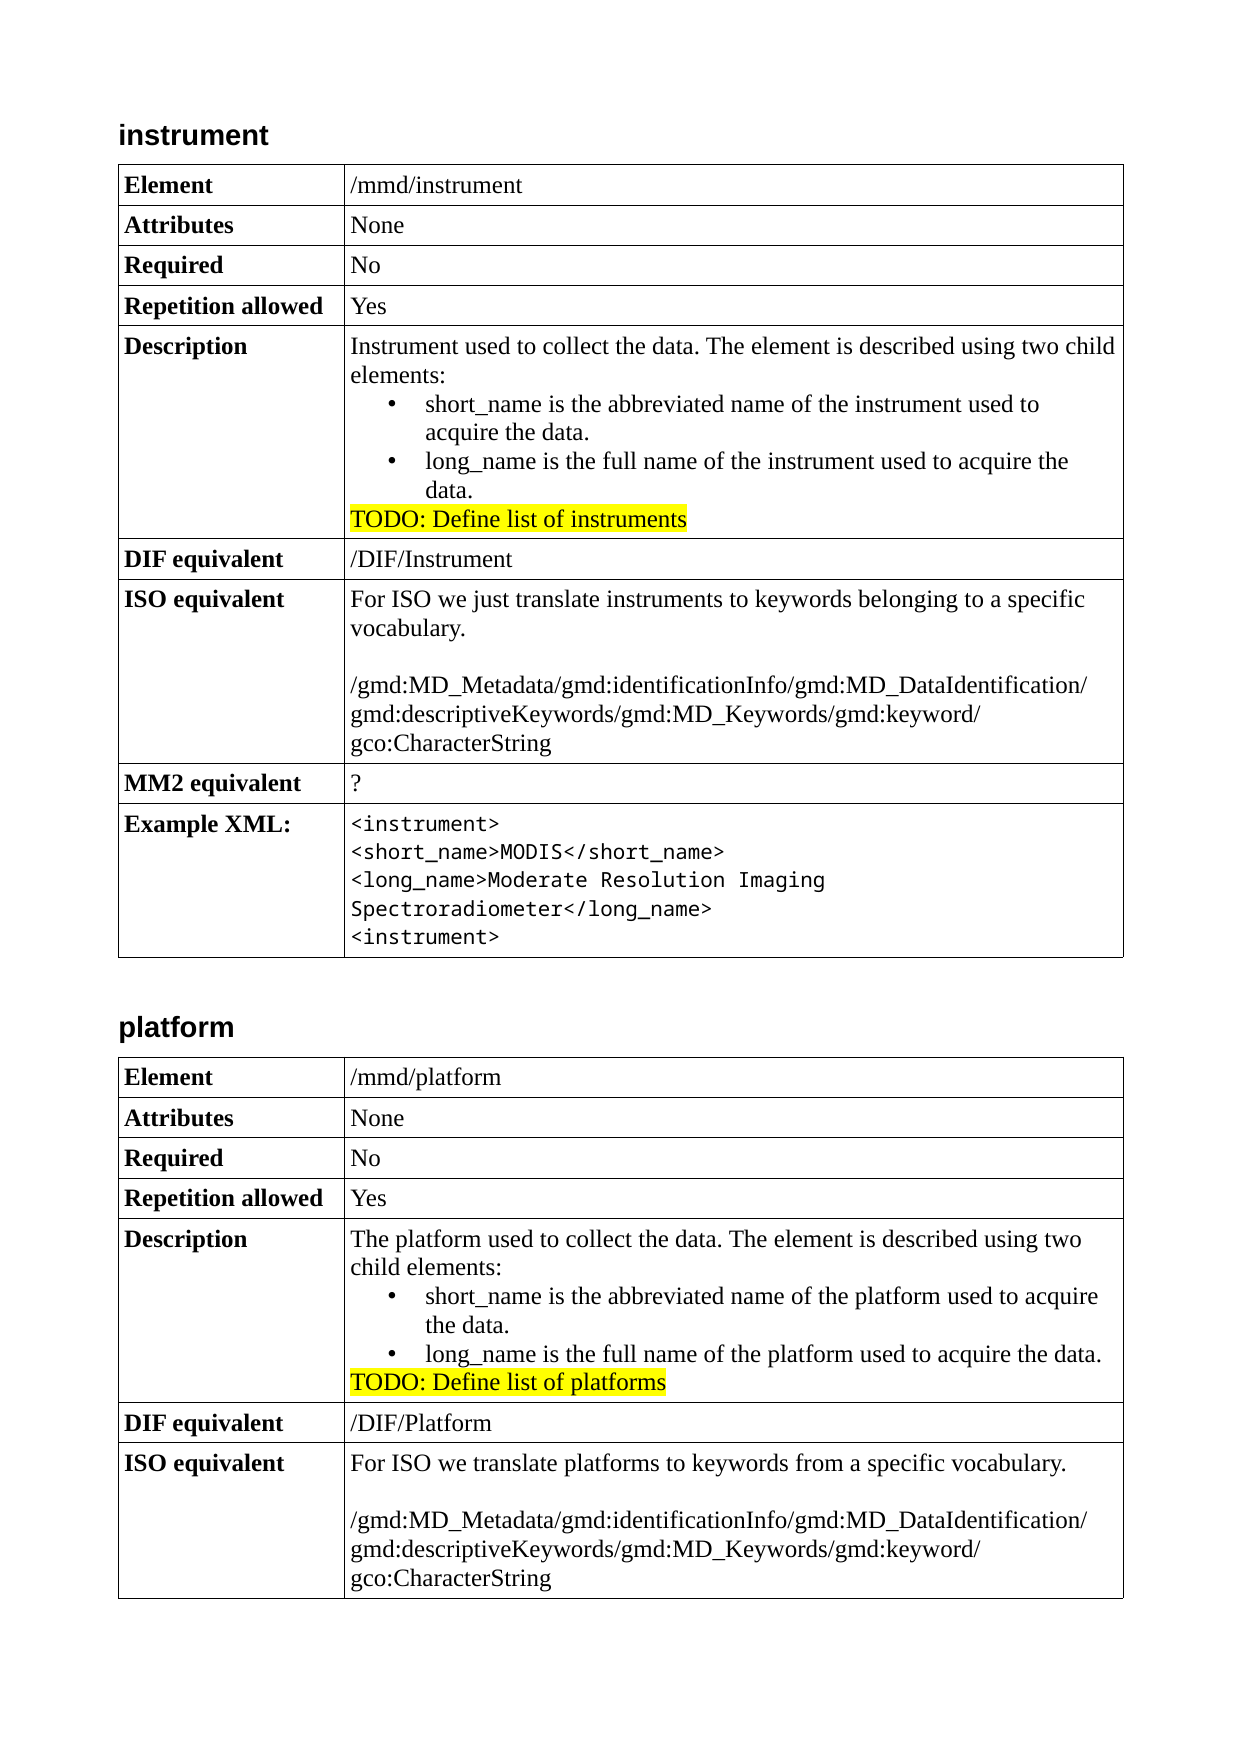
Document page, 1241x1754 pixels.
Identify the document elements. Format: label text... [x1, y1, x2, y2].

table_cell For ISO we just translate instruments to keywords belonging to a specific vocabulary. /gmd:MD_Metadata/gmd:identificationInfo/gmd:MD_DataIdentification/gmd:descriptiveKeywords/gmd:MD_Keywords/gmd:keyword/gco:CharacterString [345, 580, 1123, 763]
table_cell Instrument used to collect the data. The element is described using two child elements: short_name is the abbreviated name of the instrument used to acquire the data. long_name is the full name of the instrument used to acquire the data. TODO: Define list of instruments [345, 326, 1123, 538]
table_cell Yes [345, 1179, 1123, 1218]
table_cell No [345, 246, 1123, 285]
table_cell Attributes [119, 206, 344, 245]
table_cell MM2 equivalent [119, 764, 344, 803]
table_cell Attributes [119, 1098, 344, 1137]
table_cell Required [119, 1138, 344, 1177]
table_cell No [345, 1138, 1123, 1177]
table_cell DIF equivalent [119, 1403, 344, 1442]
table_cell ISO equivalent [119, 1443, 344, 1597]
table_cell None [345, 1098, 1123, 1137]
subtitle platform [118, 1011, 1122, 1044]
table_cell For ISO we translate platforms to keywords from a specific vocabulary. /gmd:MD_Metadata/gmd:identificationInfo/gmd:MD_DataIdentification/gmd:descriptiveKeywords/gmd:MD_Keywords/gmd:keyword/gco:CharacterString [345, 1443, 1123, 1597]
subtitle instrument [118, 118, 1122, 152]
table_cell ? [345, 764, 1123, 803]
table_cell Yes [345, 286, 1123, 325]
table_cell ISO equivalent [119, 580, 344, 763]
table_cell None [345, 206, 1123, 245]
table_cell /DIF/Platform [345, 1403, 1123, 1442]
table_cell Repetition allowed [119, 1179, 344, 1218]
table_header /mmd/platform [345, 1058, 1123, 1097]
table_cell /DIF/Instrument [345, 539, 1123, 578]
table_cell The platform used to collect the data. The element is described using two child elements: short_name is the abbreviated name of the platform used to acquire the data. long_name is the full name of the platform used to acquire the data. TODO: Define list of platforms [345, 1219, 1123, 1402]
table_cell Repetition allowed [119, 286, 344, 325]
table_cell DIF equivalent [119, 539, 344, 578]
table_header Element [119, 165, 344, 204]
table_cell Description [119, 1219, 344, 1402]
table_cell Required [119, 246, 344, 285]
table_cell Example XML: [119, 804, 344, 957]
table_cell Description [119, 326, 344, 538]
table_header Element [119, 1058, 344, 1097]
table_header /mmd/instrument [345, 165, 1123, 204]
table_cell <instrument> <short_name>MODIS</short_name> <long_name>Moderate Resolution Imaging Spectroradiometer</long_name> <instrument> [345, 804, 1123, 957]
